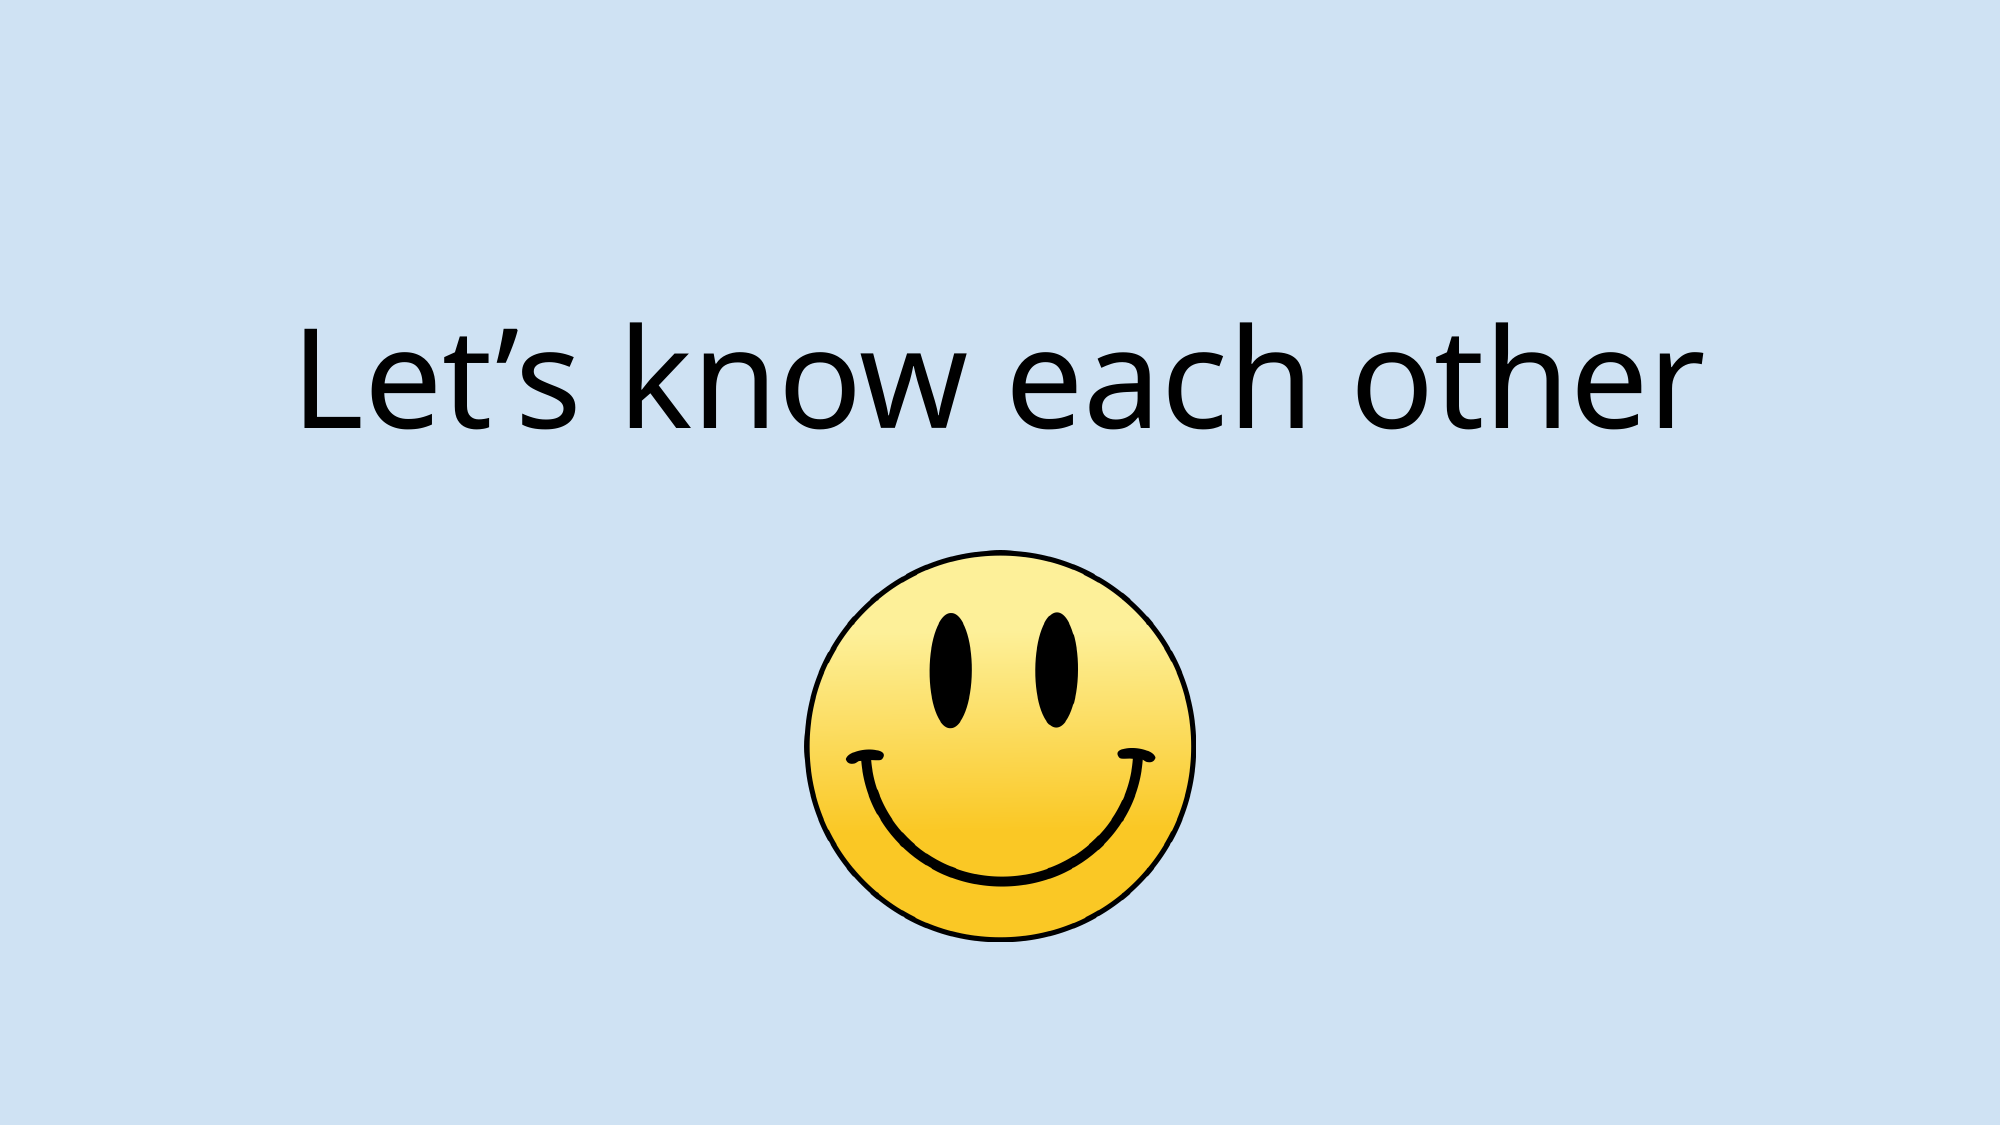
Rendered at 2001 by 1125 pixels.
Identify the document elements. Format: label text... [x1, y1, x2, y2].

picture [804, 550, 1196, 942]
title Let’s know each other [249, 184, 1750, 467]
